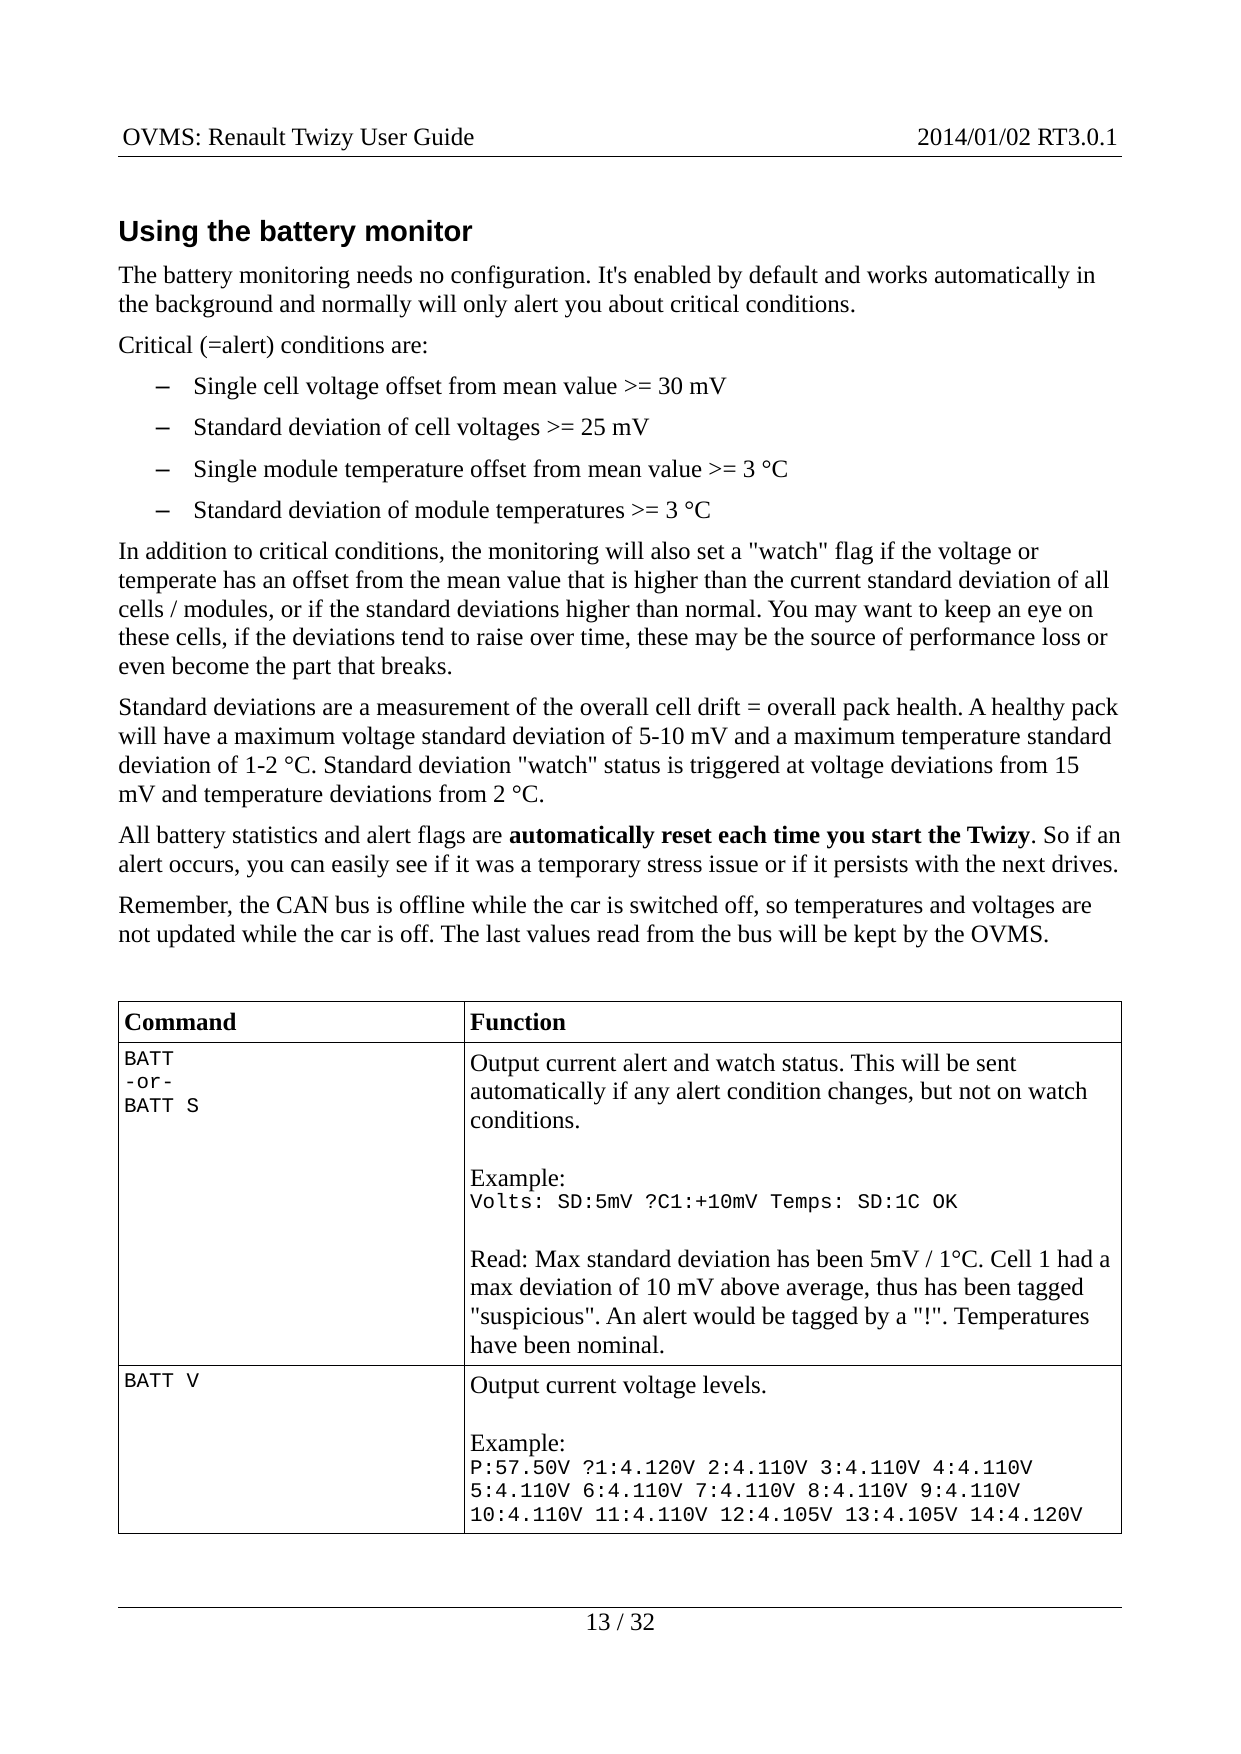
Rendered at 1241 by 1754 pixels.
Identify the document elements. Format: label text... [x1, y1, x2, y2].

table_cell BATT -or- BATT S [119, 1043, 464, 1364]
list Single module temperature offset from mean value >= 3 °C [156, 454, 1122, 482]
table_header Command [119, 1002, 464, 1042]
text The battery monitoring needs no configuration. It's enabled by default and works automatically in the background and normally will only alert you about critical conditions. [118, 260, 1122, 317]
table_header Function [465, 1002, 1121, 1042]
table_cell Output current alert and watch status. This will be sent automatically if any alert condition changes, but not on watch conditions. Example: Volts: SD:5mV ?C1:+10mV Temps: SD:1C OK Read: Max standard deviation has been 5mV / 1°C. Cell 1 had a max deviation of 10 mV above average, thus has been tagged "suspicious". An alert would be tagged by a "!". Temperatures have been nominal. [465, 1043, 1121, 1364]
subtitle Using the battery monitor [118, 214, 1122, 247]
list Standard deviation of module temperatures >= 3 °C [156, 495, 1122, 524]
text All battery statistics and alert flags are automatically reset each time you start the Twizy. So if an alert occurs, you can easily see if it was a temporary stress issue or if it persists with the next drives. [118, 820, 1122, 877]
text Standard deviations are a measurement of the overall cell drift = overall pack health. A healthy pack will have a maximum voltage standard deviation of 5-10 mV and a maximum temperature standard deviation of 1-2 °C. Standard deviation "watch" status is triggered at voltage deviations from 15 mV and temperature deviations from 2 °C. [118, 692, 1122, 807]
text Remember, the CAN bus is offline while the car is switched off, so temperatures and voltages are not updated while the car is off. The last values read from the bus will be kept by the OVMS. [118, 890, 1122, 947]
list Standard deviation of cell voltages >= 25 mV [156, 412, 1122, 441]
list Single cell voltage offset from mean value >= 30 mV [156, 371, 1122, 400]
table_cell Output current voltage levels. Example: P:57.50V ?1:4.120V 2:4.110V 3:4.110V 4:4.110V 5:4.110V 6:4.110V 7:4.110V 8:4.110V 9:4.110V 10:4.110V 11:4.110V 12:4.105V 13:4.105V 14:4.120V [465, 1366, 1121, 1533]
text Critical (=alert) conditions are: [118, 330, 1122, 359]
text In addition to critical conditions, the monitoring will also set a "watch" flag if the voltage or temperate has an offset from the mean value that is higher than the current standard deviation of all cells / modules, or if the standard deviations higher than normal. You may want to keep an eye on these cells, if the deviations tend to raise over time, these may be the source of performance loss or even become the part that breaks. [118, 536, 1122, 680]
table_cell BATT V [119, 1366, 464, 1533]
